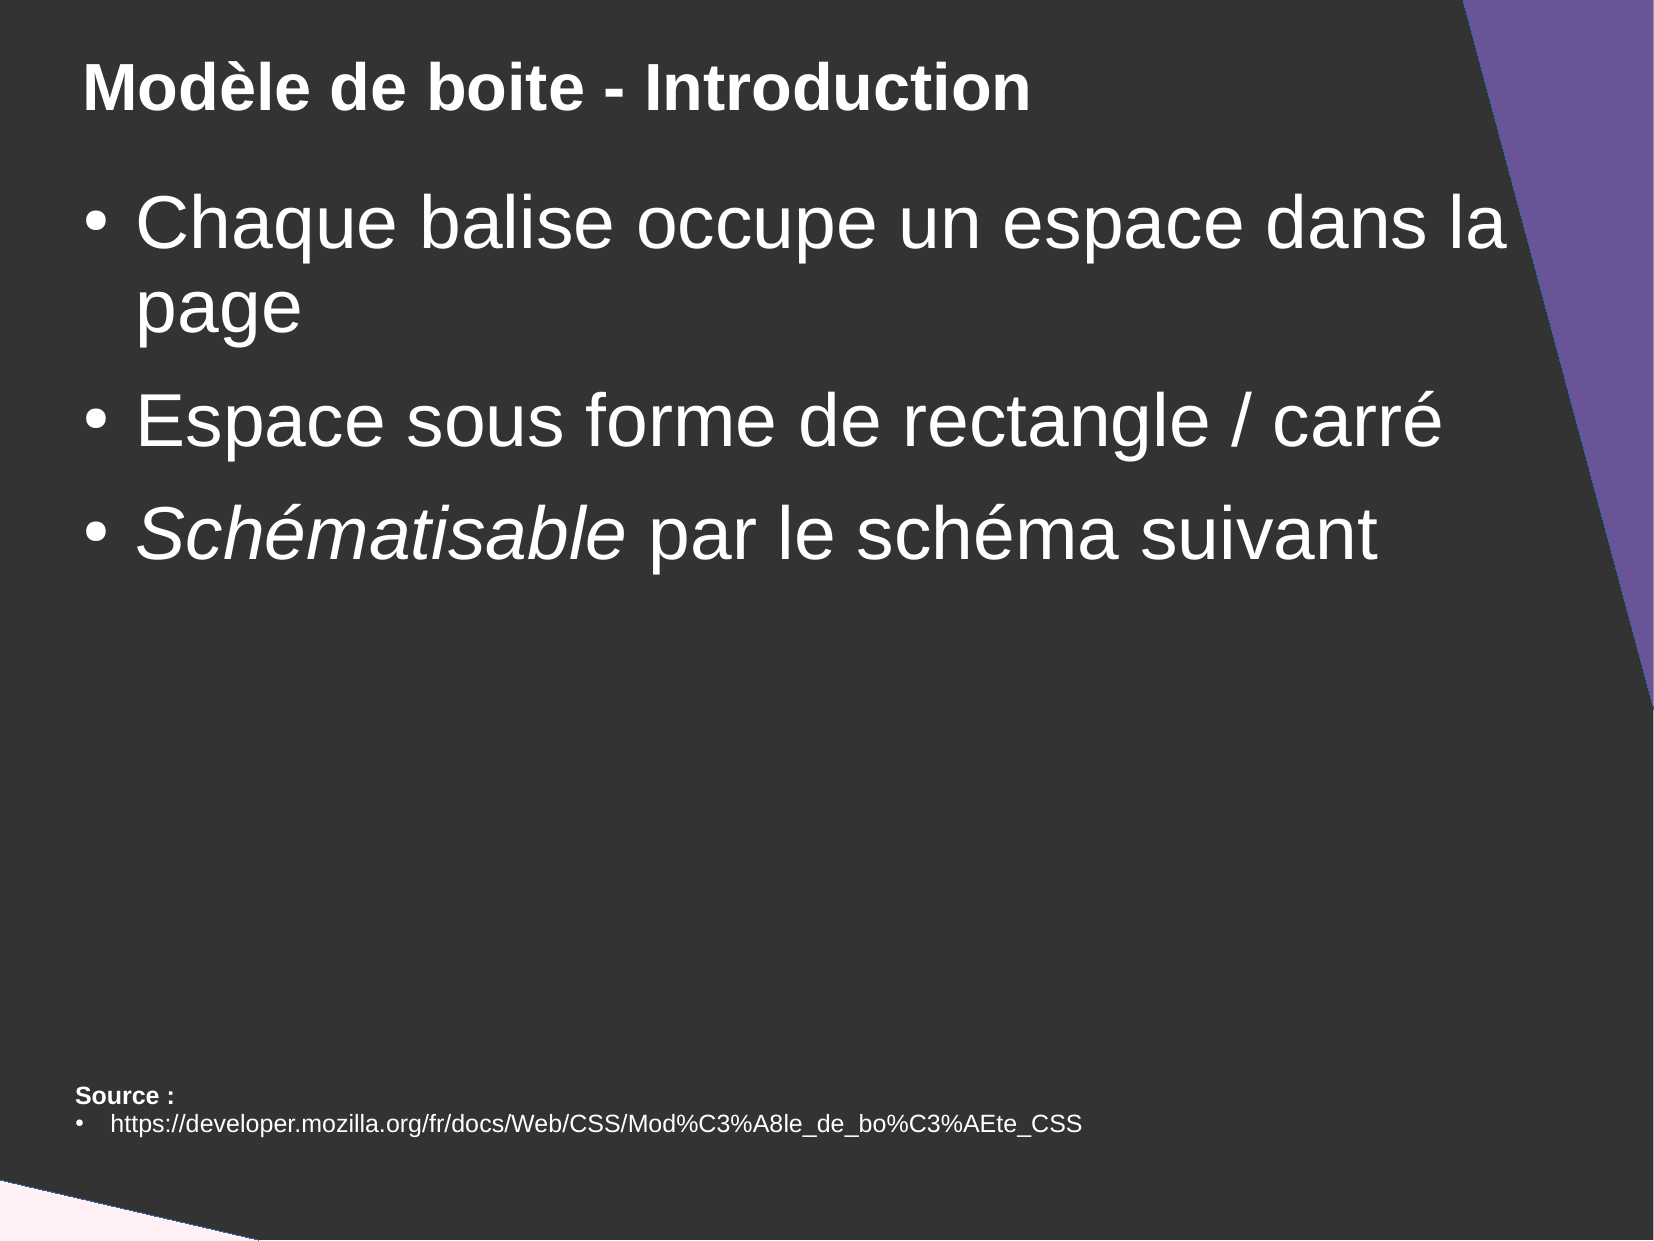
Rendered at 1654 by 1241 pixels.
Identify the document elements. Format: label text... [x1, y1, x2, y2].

text_box Source : https://developer.mozilla.org/fr/docs/Web/CSS/Mod%C3%A8le_de_bo%C3%AEte_CSS [60, 1074, 1546, 1217]
list Chaque balise occupe un espace dans la page Espace sous forme de rectangle / carré Schématisable par le schéma suivant [64, 180, 1604, 745]
text_box [0, 1180, 263, 1241]
title Modèle de boite - Introduction [82, 49, 1571, 130]
text_box [1463, 0, 1654, 710]
